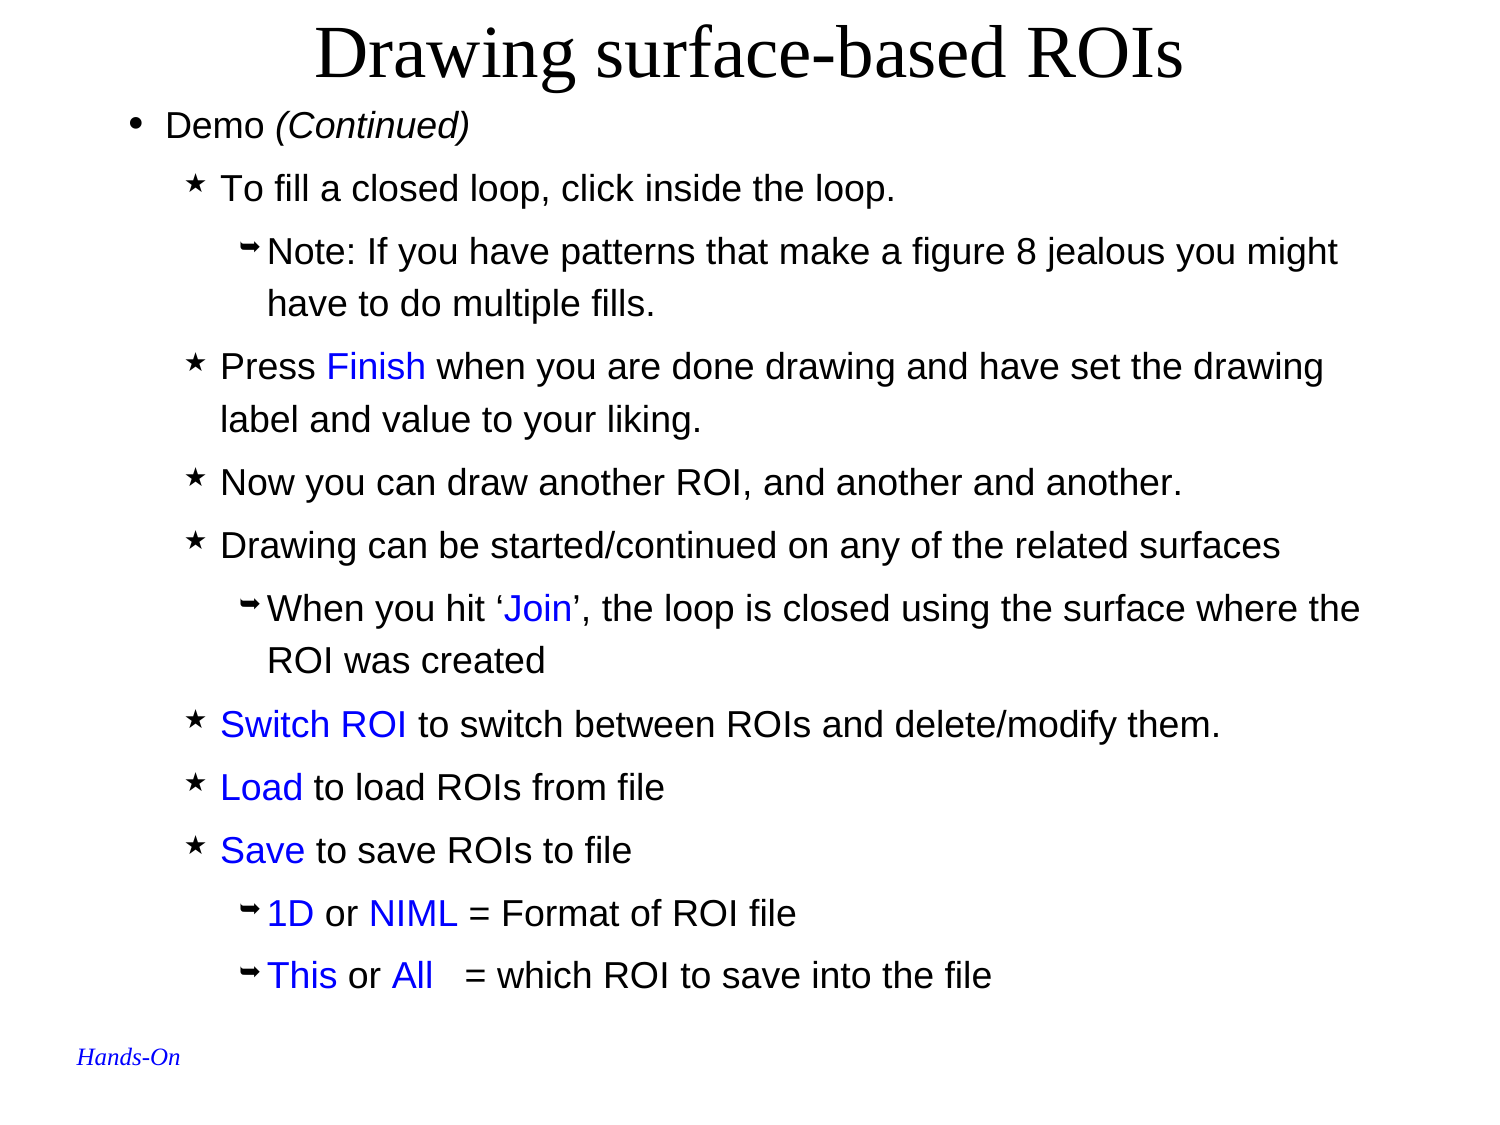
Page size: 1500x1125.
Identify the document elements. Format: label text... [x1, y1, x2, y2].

list Demo (Continued) To fill a closed loop, click inside the loop. Note: If you have patterns that make a figure 8 jealous you might have to do multiple fills. Press Finish when you are done drawing and have set the drawing label and value to your liking. Now you can draw another ROI, and another and another. Drawing can be started/continued on any of the related surfaces When you hit ‘Join’, the loop is closed using the surface where the ROI was created Switch ROI to switch between ROIs and delete/modify them. Load to load ROIs from file Save to save ROIs to file 1D or NIML = Format of ROI file This or All = which ROI to save into the file [112, 71, 1388, 1101]
text_box Hands-On [61, 1034, 196, 1080]
title Drawing surface-based ROIs [112, 0, 1388, 71]
